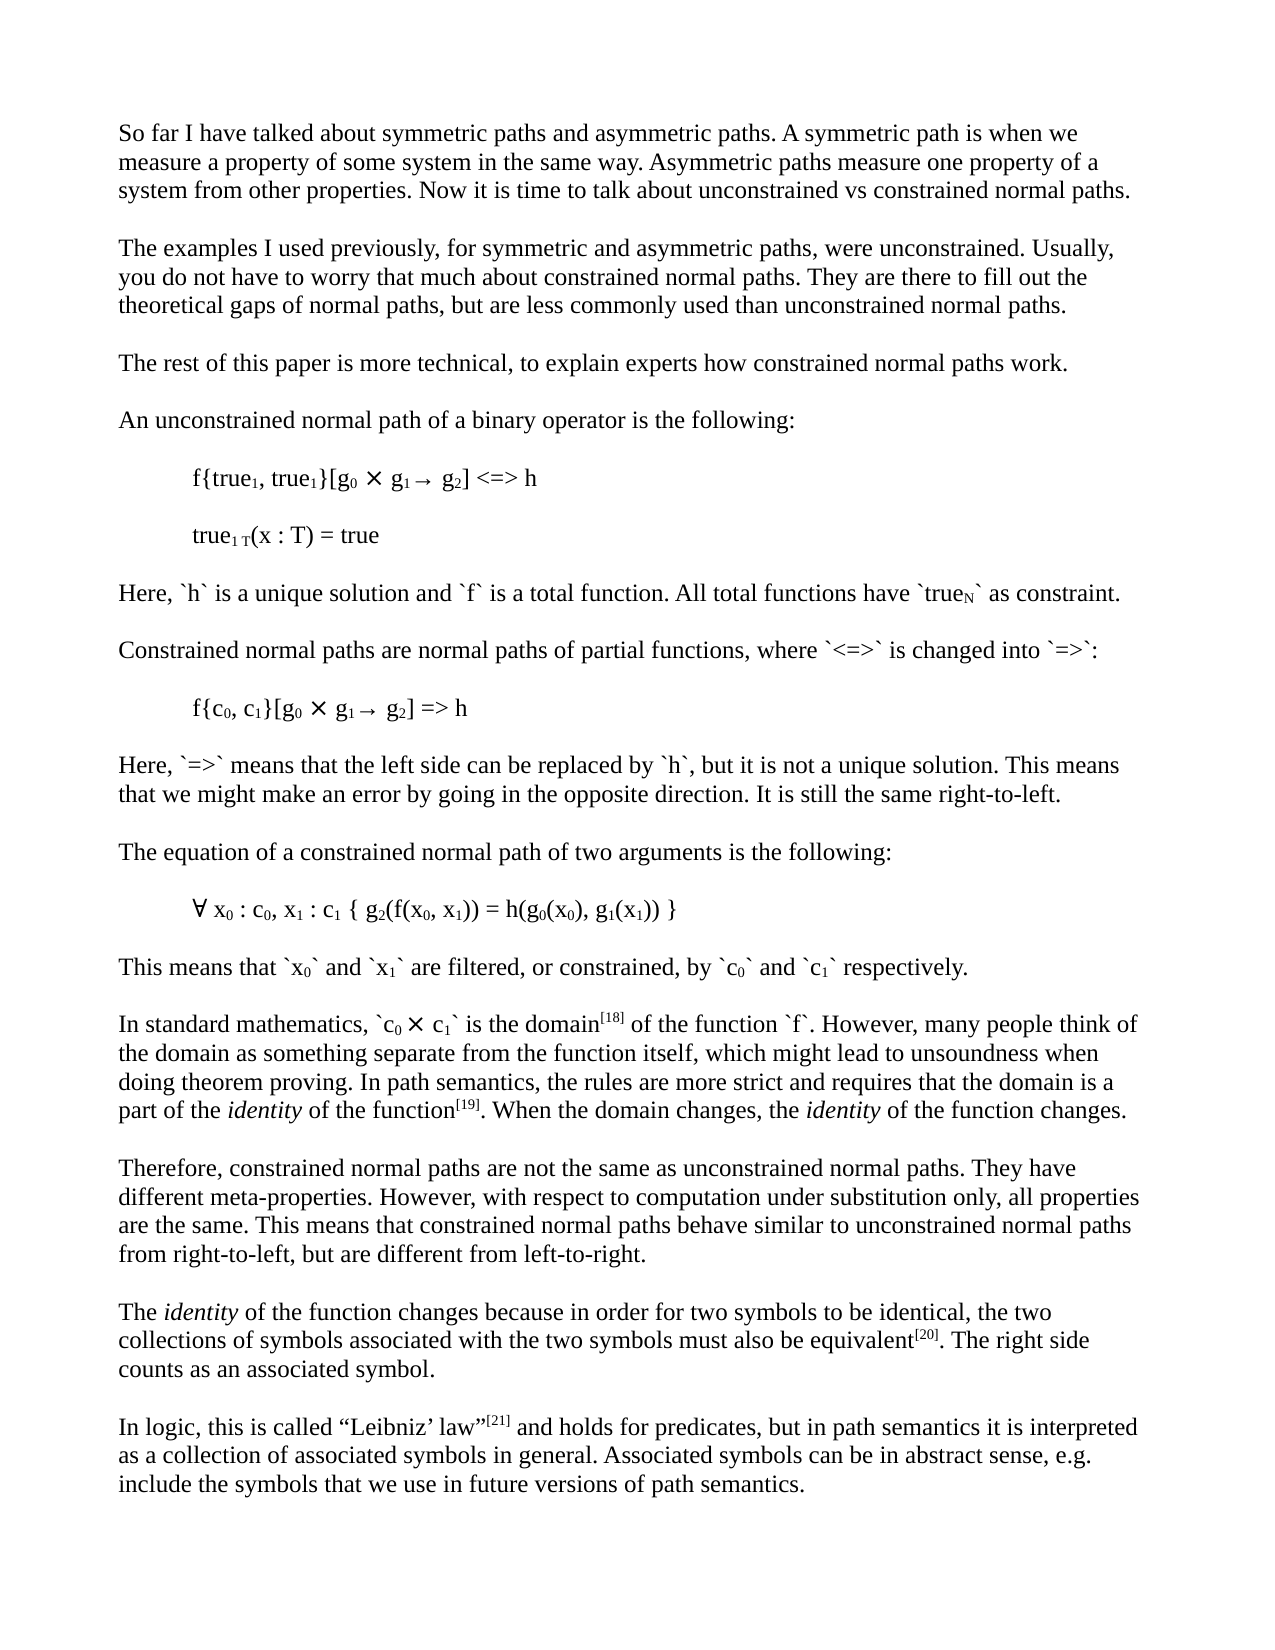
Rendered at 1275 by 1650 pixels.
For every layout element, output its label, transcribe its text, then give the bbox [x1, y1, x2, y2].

text Here, `=>` means that the left side can be replaced by `h`, but it is not a unique solution. This means that we might make an error by going in the opposite direction. It is still the same right-to-left. [118, 751, 1157, 808]
text So far I have talked about symmetric paths and asymmetric paths. A symmetric path is when we measure a property of some system in the same way. Asymmetric paths measure one property of a system from other properties. Now it is time to talk about unconstrained vs constrained normal paths. [118, 118, 1157, 204]
text The equation of a constrained normal path of two arguments is the following: [118, 837, 1157, 866]
text f{true1, true1}[g0 ⨯ g1→ g2] <=> h [118, 463, 1157, 492]
text f{c0, c1}[g0 ⨯ g1→ g2] => h [118, 693, 1157, 722]
text In standard mathematics, `c0 ⨯ c1` is the domain[18] of the function `f`. However, many people think of the domain as something separate from the function itself, which might lead to unsoundness when doing theorem proving. In path semantics, the rules are more strict and requires that the domain is a part of the identity of the function[19]. When the domain changes, the identity of the function changes. [118, 1009, 1157, 1124]
text This means that `x0` and `x1` are filtered, or constrained, by `c0` and `c1` respectively. [118, 952, 1157, 981]
text An unconstrained normal path of a binary operator is the following: [118, 406, 1157, 434]
text Therefore, constrained normal paths are not the same as unconstrained normal paths. They have different meta-properties. However, with respect to computation under substitution only, all properties are the same. This means that constrained normal paths behave similar to unconstrained normal paths from right-to-left, but are different from left-to-right. [118, 1153, 1157, 1268]
text The examples I used previously, for symmetric and asymmetric paths, were unconstrained. Usually, you do not have to worry that much about constrained normal paths. They are there to fill out the theoretical gaps of normal paths, but are less commonly used than unconstrained normal paths. [118, 233, 1157, 319]
text true1 T(x : T) = true [118, 521, 1157, 549]
text In logic, this is called “Leibniz’ law”[21] and holds for predicates, but in path semantics it is interpreted as a collection of associated symbols in general. Associated symbols can be in abstract sense, e.g. include the symbols that we use in future versions of path semantics. [118, 1412, 1157, 1498]
text The rest of this paper is more technical, to explain experts how constrained normal paths work. [118, 348, 1157, 377]
text The identity of the function changes because in order for two symbols to be identical, the two collections of symbols associated with the two symbols must also be equivalent[20]. The right side counts as an associated symbol. [118, 1297, 1157, 1383]
text ∀ x0 : c0, x1 : c1 { g2(f(x0, x1)) = h(g0(x0), g1(x1)) } [118, 894, 1157, 923]
text Constrained normal paths are normal paths of partial functions, where `<=>` is changed into `=>`: [118, 636, 1157, 664]
text Here, `h` is a unique solution and `f` is a total function. All total functions have `trueN` as constraint. [118, 578, 1157, 607]
